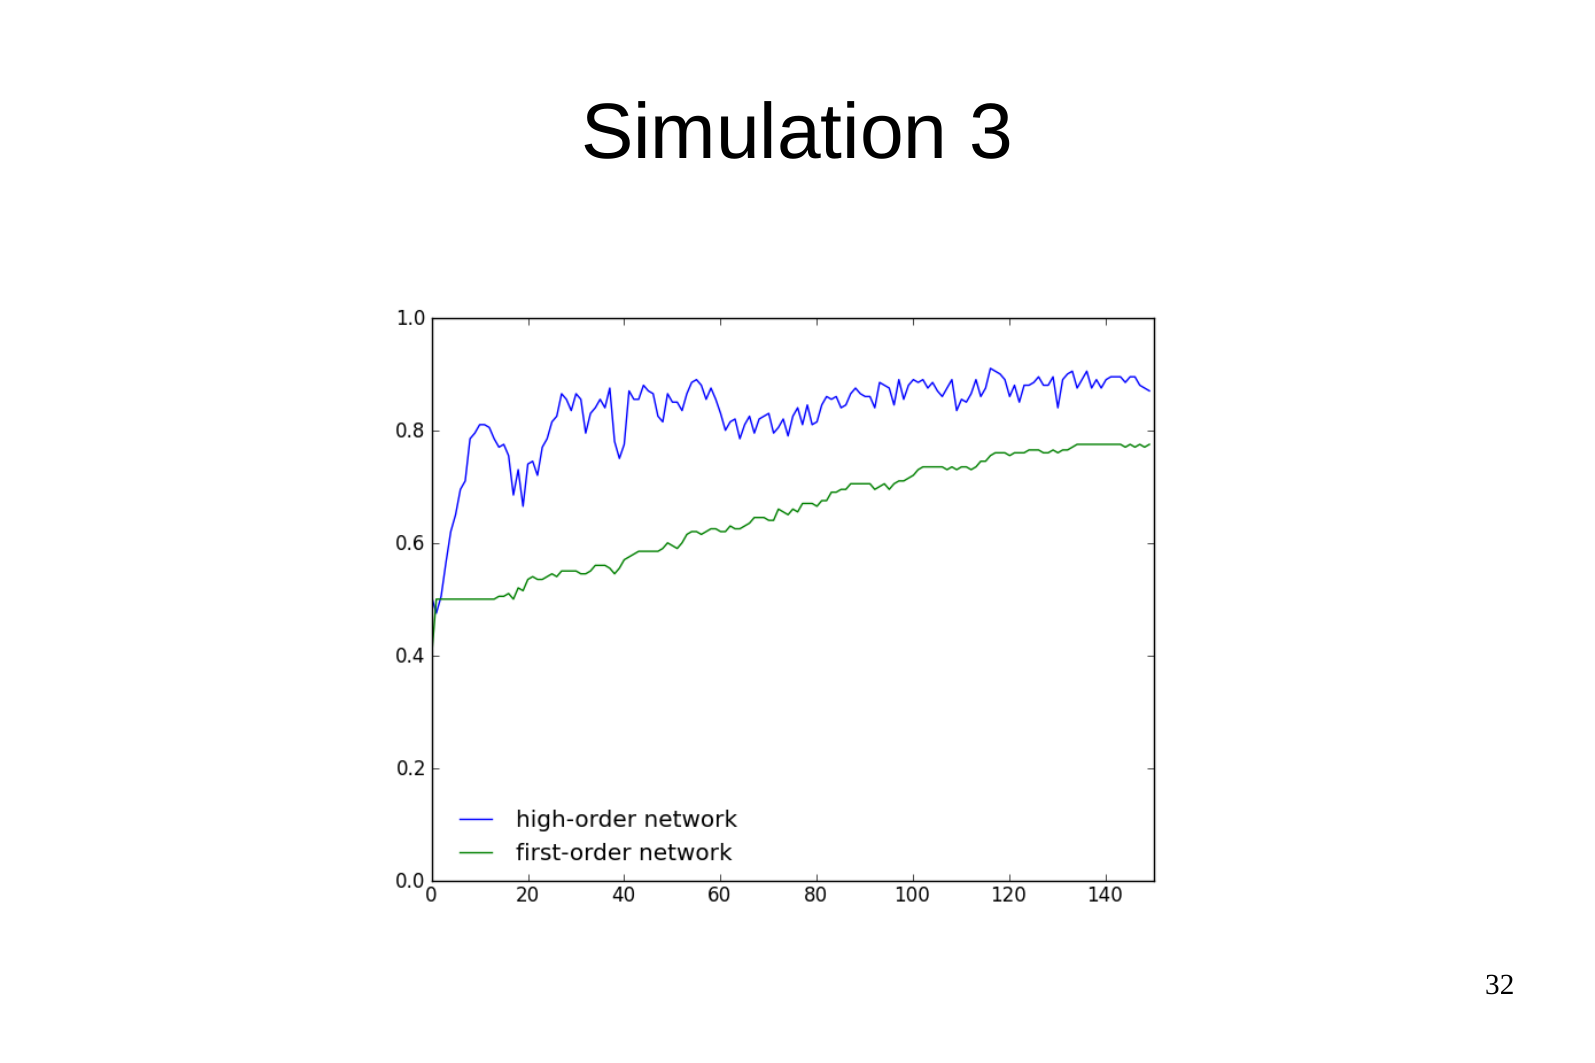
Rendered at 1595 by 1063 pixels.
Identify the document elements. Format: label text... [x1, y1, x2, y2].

title Simulation 3 [79, 42, 1515, 220]
picture [315, 248, 1247, 951]
